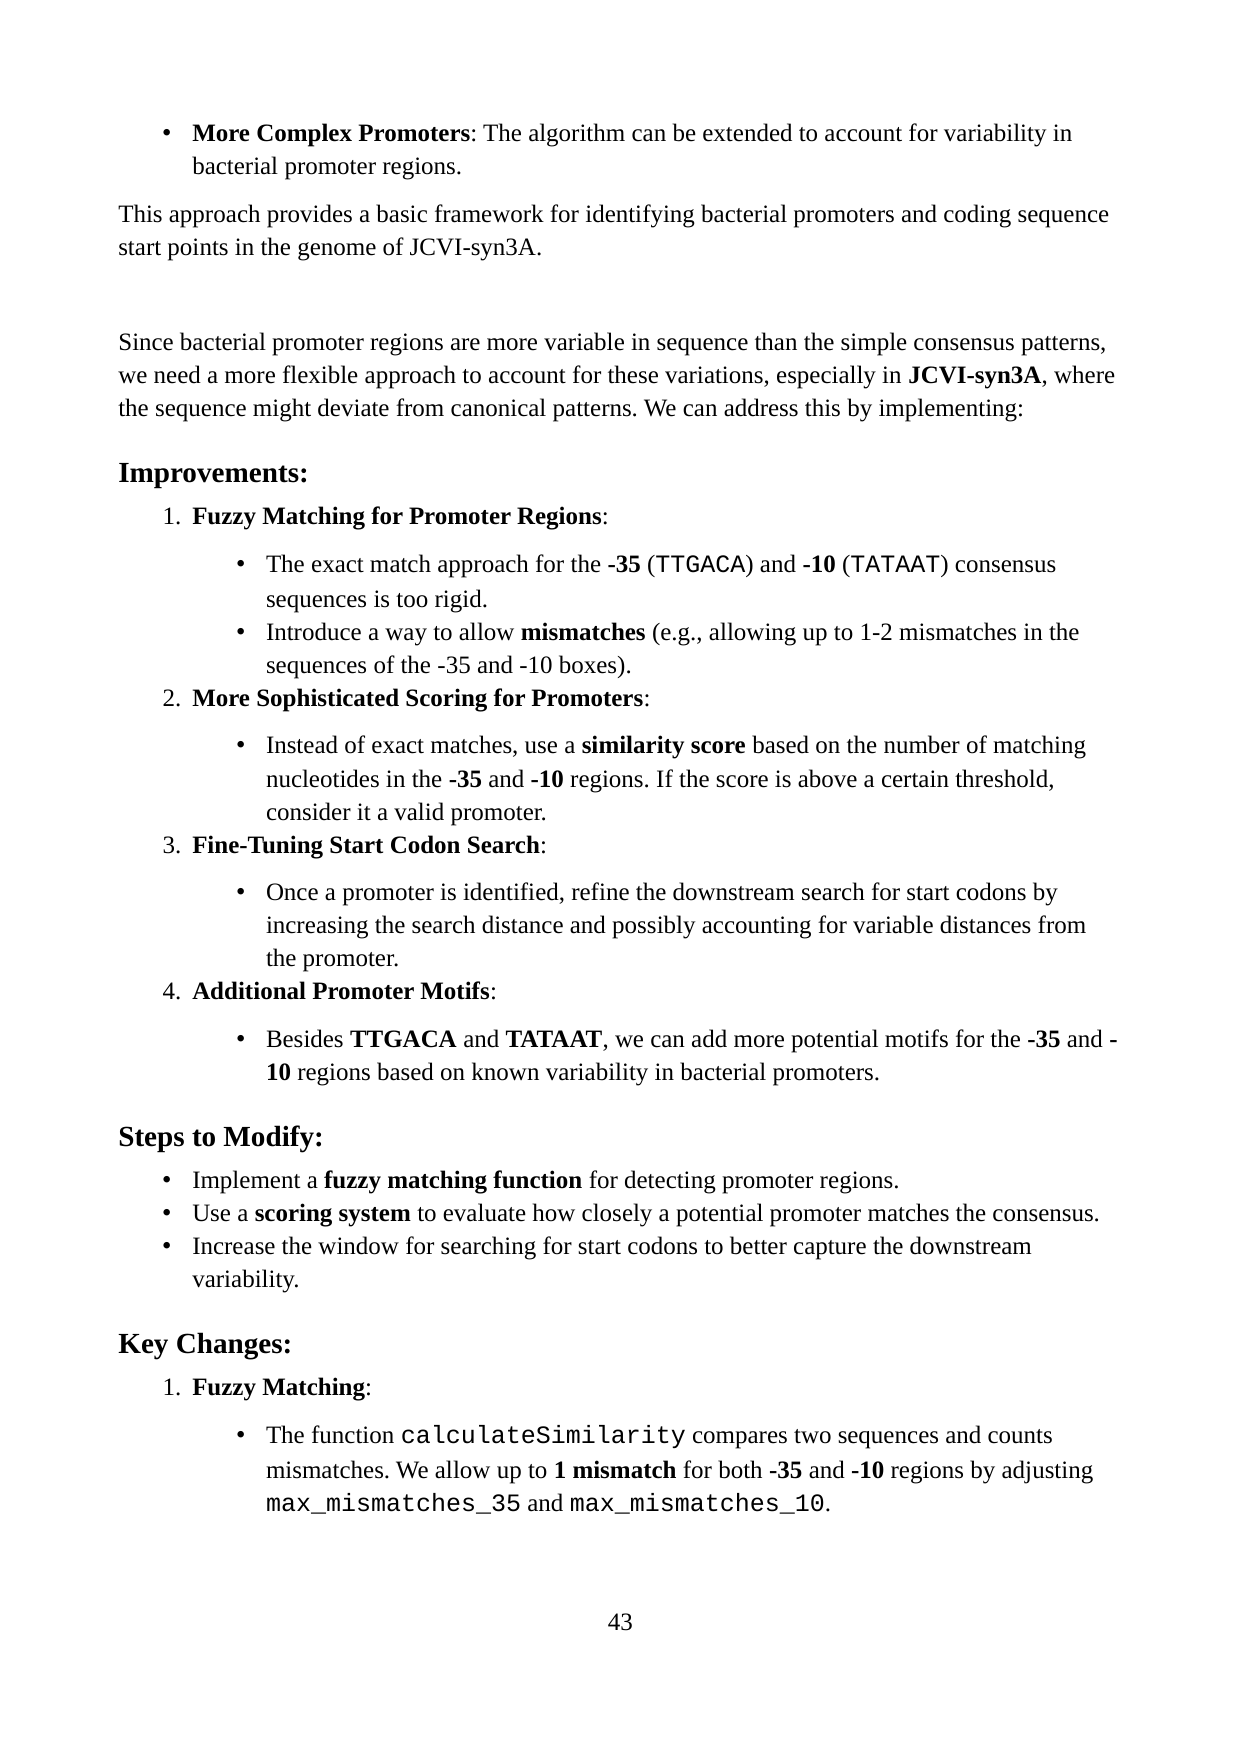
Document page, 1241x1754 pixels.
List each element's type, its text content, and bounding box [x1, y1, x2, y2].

subtitle Steps to Modify: [118, 1119, 1122, 1153]
list Besides TTGACA and TATAAT, we can add more potential motifs for the -35 and -10 regions based on known variability in bacterial promoters. [236, 1024, 1122, 1086]
subtitle Key Changes: [118, 1326, 1122, 1360]
list Fine-Tuning Start Codon Search: [162, 830, 1122, 858]
text Since bacterial promoter regions are more variable in sequence than the simple consensus patterns, we need a more flexible approach to account for these variations, especially in JCVI-syn3A, where the sequence might deviate from canonical patterns. We can address this by implementing: [118, 327, 1122, 422]
list More Complex Promoters: The algorithm can be extended to account for variability in bacterial promoter regions. [162, 118, 1122, 180]
list Increase the window for searching for start codons to better capture the downstream variability. [162, 1231, 1122, 1293]
list More Sophisticated Scoring for Promoters: [162, 683, 1122, 712]
list Introduce a way to allow mismatches (e.g., allowing up to 1-2 mismatches in the sequences of the -35 and -10 boxes). [236, 617, 1122, 679]
list Fuzzy Matching: [162, 1372, 1122, 1401]
list Once a promoter is identified, refine the downstream search for start codons by increasing the search distance and possibly accounting for variable distances from the promoter. [236, 877, 1122, 972]
list Instead of exact matches, use a similarity score based on the number of matching nucleotides in the -35 and -10 regions. If the score is above a certain threshold, consider it a valid promoter. [236, 731, 1122, 825]
subtitle Improvements: [118, 455, 1122, 489]
list Fuzzy Matching for Promoter Regions: [162, 501, 1122, 530]
list The exact match approach for the -35 (TTGACA) and -10 (TATAAT) consensus sequences is too rigid. [236, 549, 1122, 613]
list Additional Promoter Motifs: [162, 976, 1122, 1005]
list Use a scoring system to evaluate how closely a potential promoter matches the consensus. [162, 1198, 1122, 1227]
list Implement a fuzzy matching function for detecting promoter regions. [162, 1165, 1122, 1194]
text This approach provides a basic framework for identifying bacterial promoters and coding sequence start points in the genome of JCVI-syn3A. [118, 199, 1122, 261]
list The function calculateSimilarity compares two sequences and counts mismatches. We allow up to 1 mismatch for both -35 and -10 regions by adjusting max_mismatches_35 and max_mismatches_10. [236, 1420, 1122, 1519]
